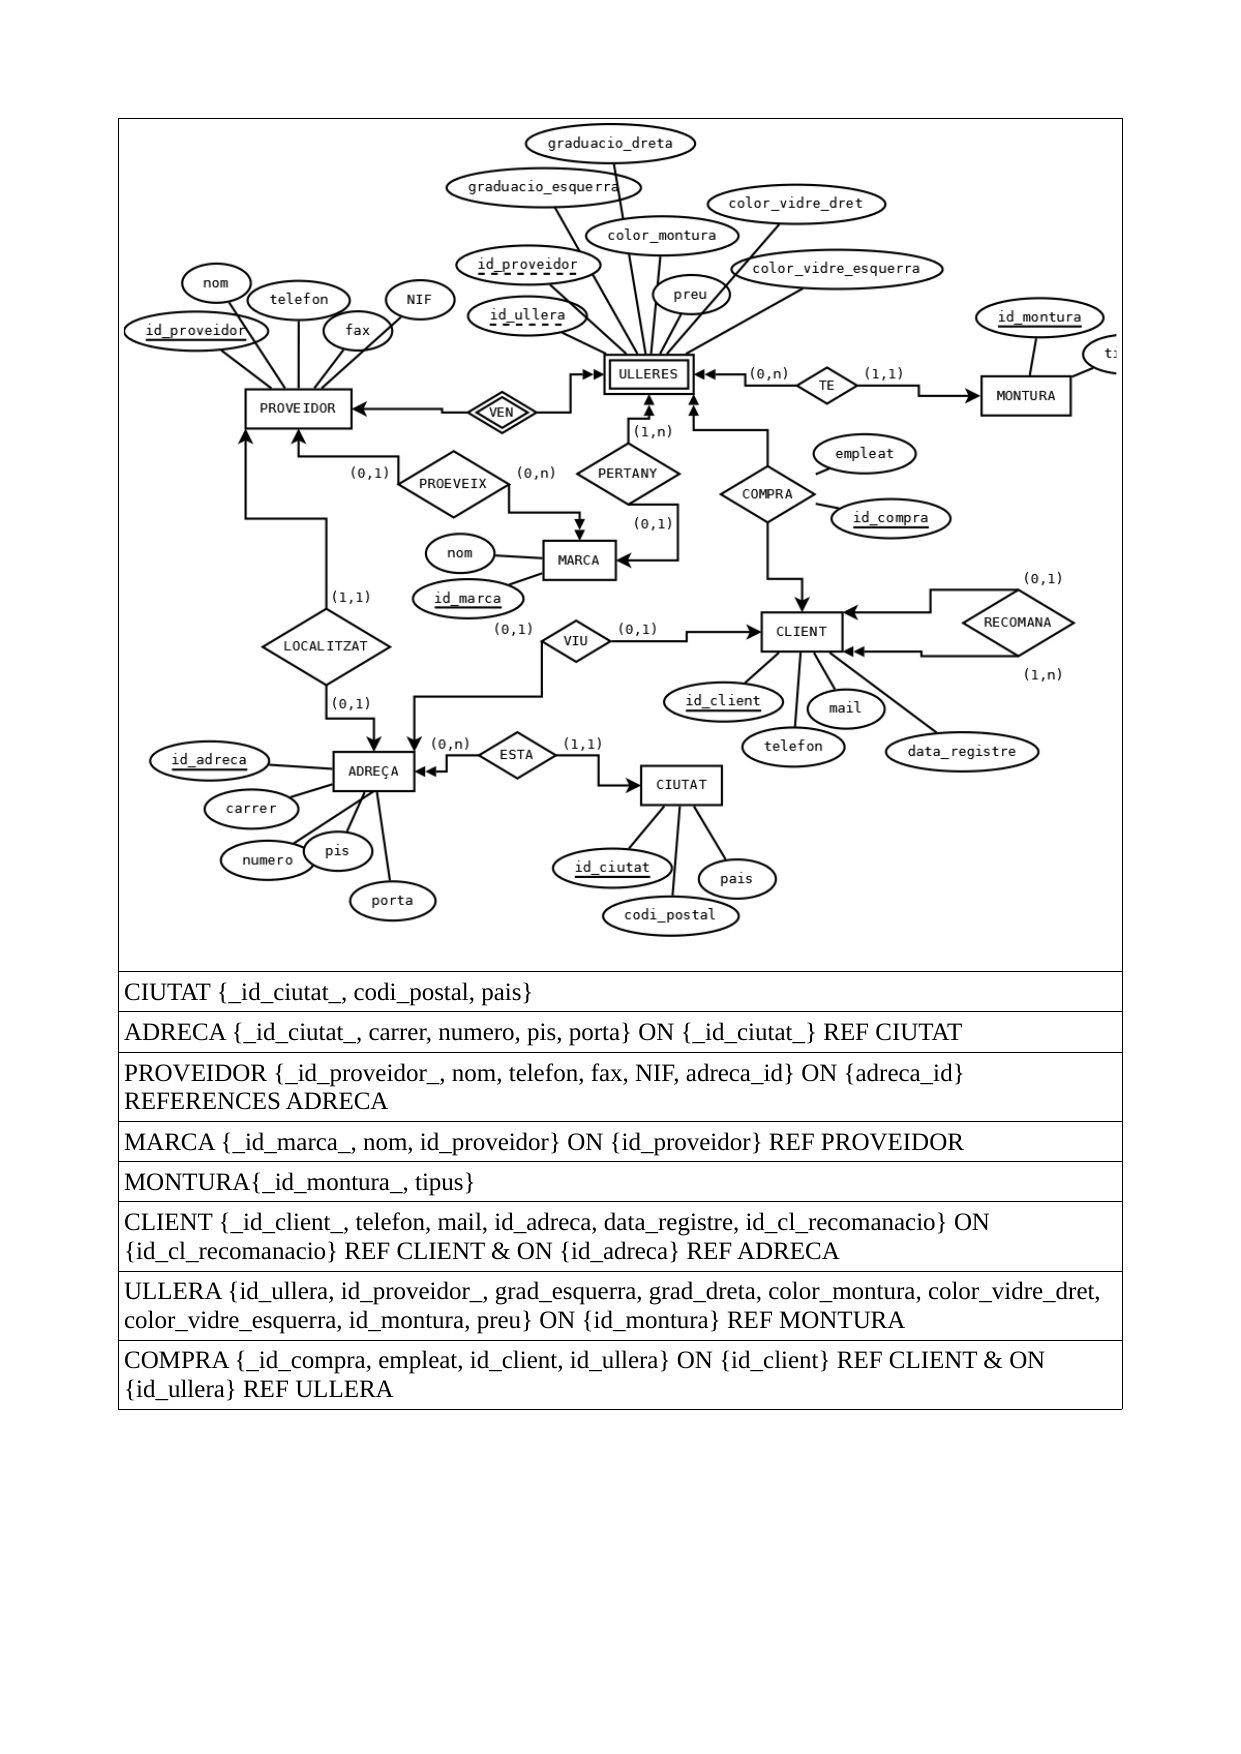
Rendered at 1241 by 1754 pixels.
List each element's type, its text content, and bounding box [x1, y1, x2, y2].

picture [123, 123, 1117, 937]
table_cell PROVEIDOR {_id_proveidor_, nom, telefon, fax, NIF, adreca_id} ON {adreca_id} REFERENCES ADRECA [119, 1053, 1122, 1121]
table_cell CIUTAT {_id_ciutat_, codi_postal, pais} [119, 972, 1122, 1011]
table_header [119, 119, 1122, 971]
table_cell COMPRA {_id_compra, empleat, id_client, id_ullera} ON {id_client} REF CLIENT & ON {id_ullera} REF ULLERA [119, 1341, 1122, 1409]
table_cell CLIENT {_id_client_, telefon, mail, id_adreca, data_registre, id_cl_recomanacio} ON {id_cl_recomanacio} REF CLIENT & ON {id_adreca} REF ADRECA [119, 1202, 1122, 1271]
table_cell MONTURA{_id_montura_, tipus} [119, 1162, 1122, 1201]
table_cell ADRECA {_id_ciutat_, carrer, numero, pis, porta} ON {_id_ciutat_} REF CIUTAT [119, 1012, 1122, 1052]
table_cell ULLERA {id_ullera, id_proveidor_, grad_esquerra, grad_dreta, color_montura, color_vidre_dret, color_vidre_esquerra, id_montura, preu} ON {id_montura} REF MONTURA [119, 1272, 1122, 1339]
table_cell MARCA {_id_marca_, nom, id_proveidor} ON {id_proveidor} REF PROVEIDOR [119, 1122, 1122, 1161]
